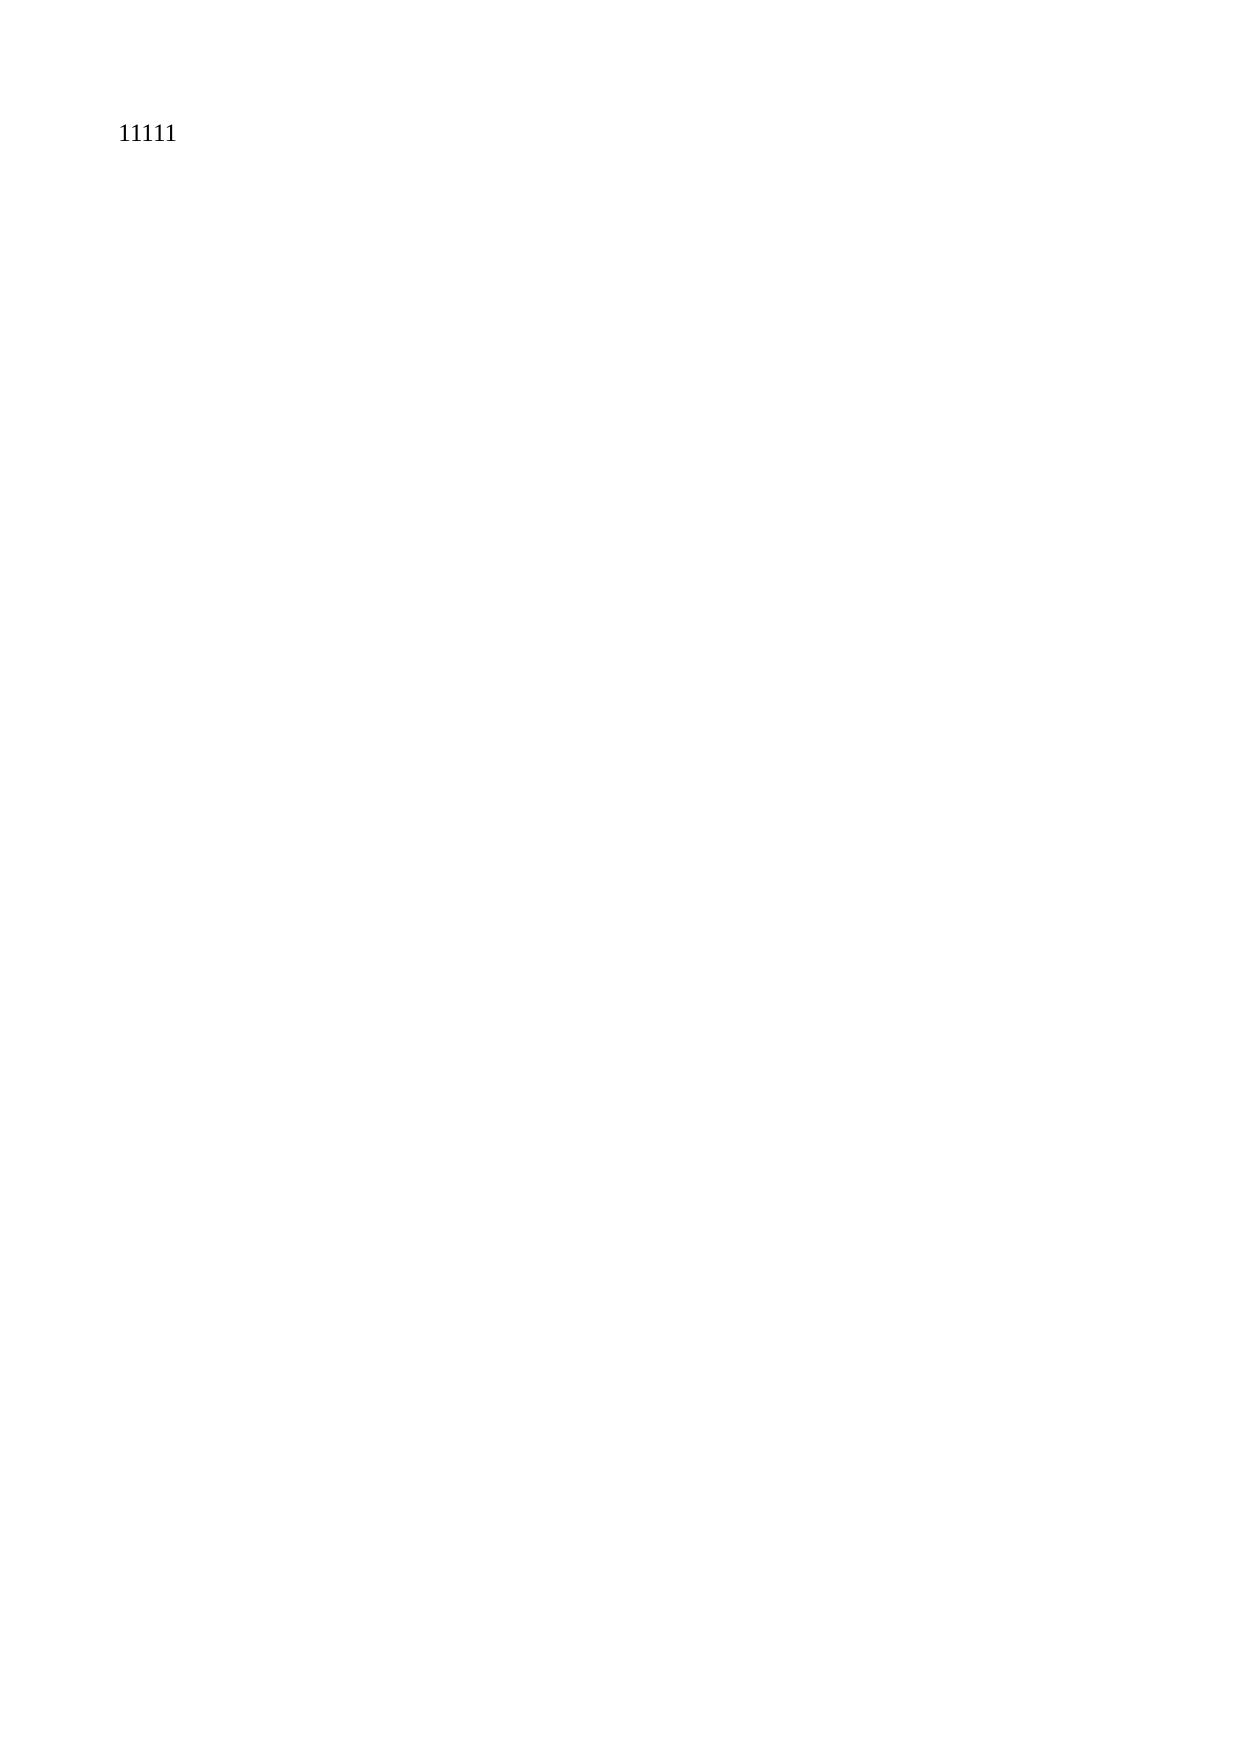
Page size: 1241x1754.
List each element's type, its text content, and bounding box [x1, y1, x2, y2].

text 11111 [118, 118, 1122, 147]
